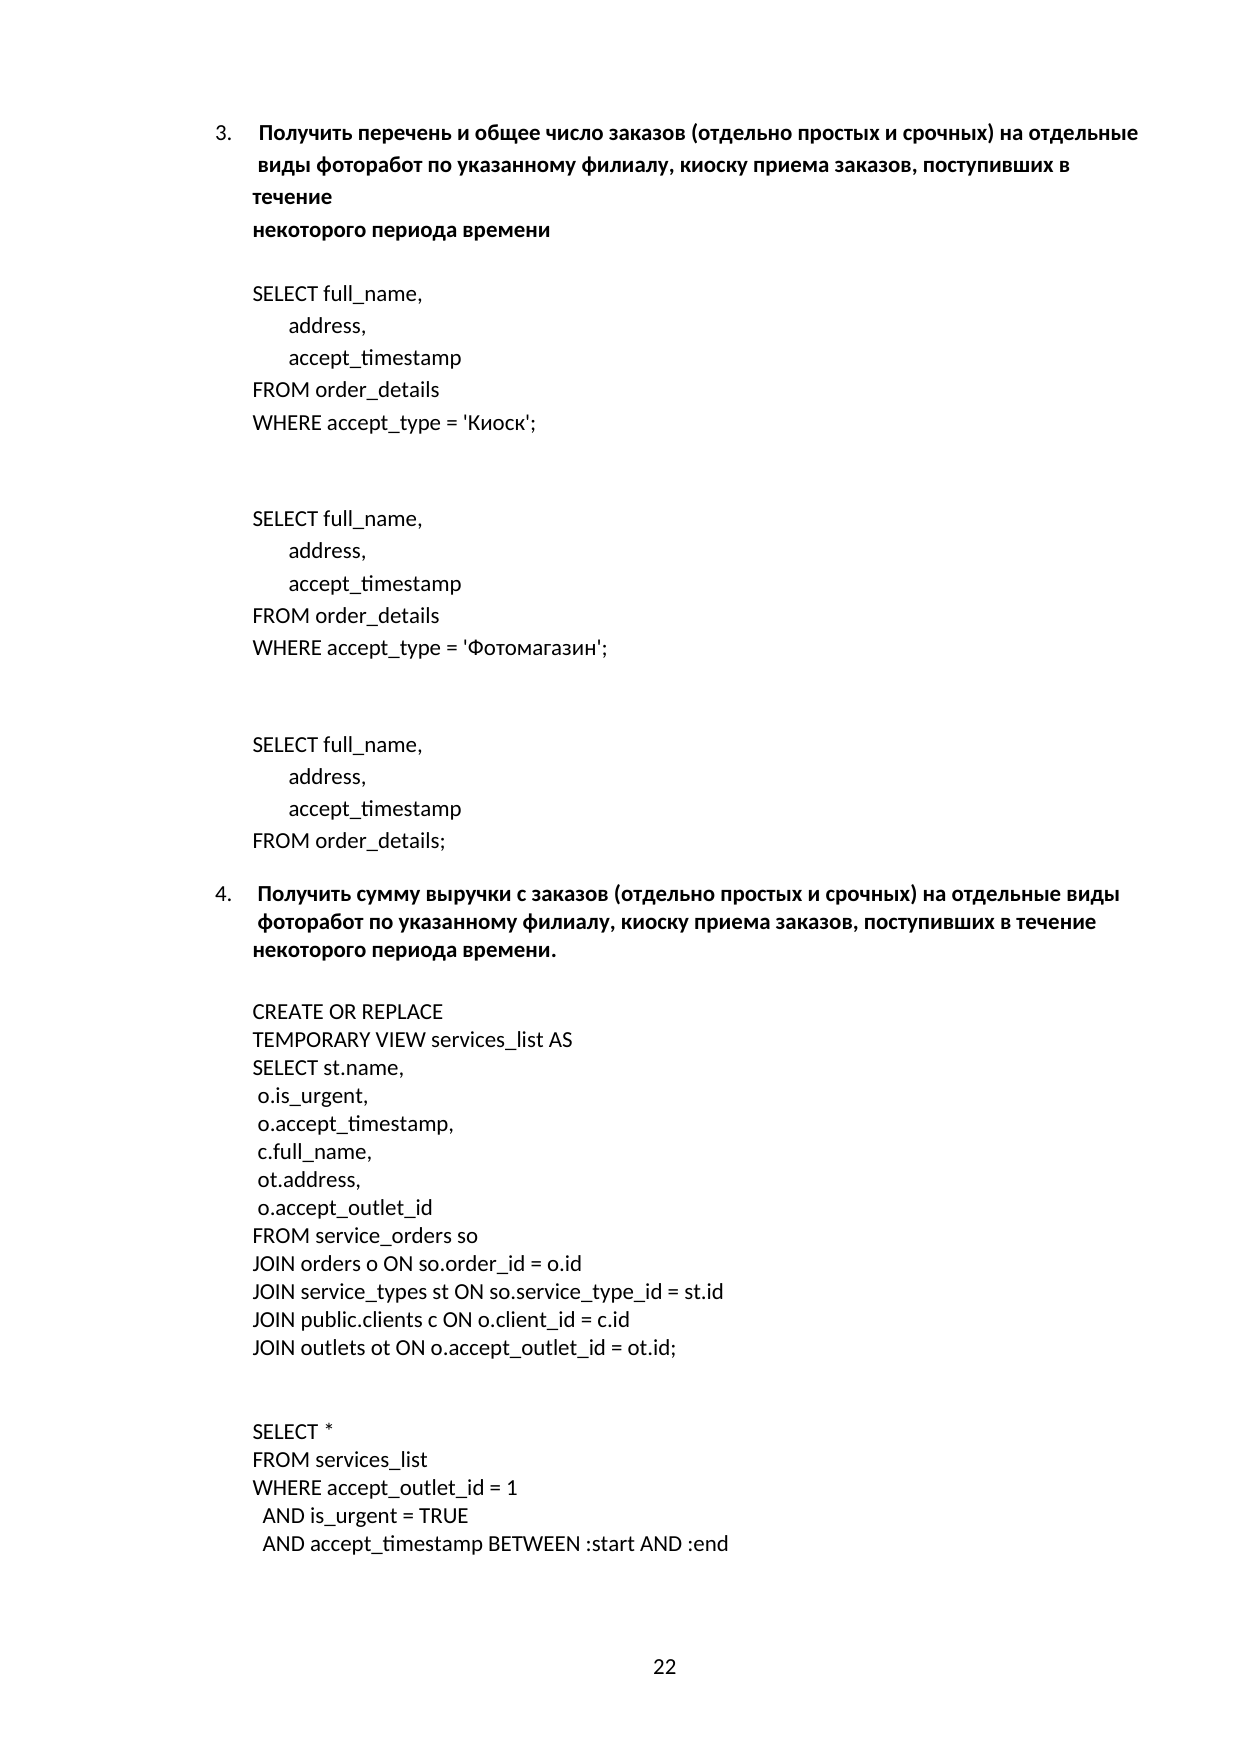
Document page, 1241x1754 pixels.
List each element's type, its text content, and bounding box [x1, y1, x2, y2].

list Получить перечень и общее число заказов (отдельно простых и срочных) на отдельные виды фоторабот по указанному филиалу, киоску приема заказов, поступивших в течение некоторого периода времени SELECT full_name, address, accept_timestamp FROM order_details WHERE accept_type = 'Киоск'; SELECT full_name, address, accept_timestamp FROM order_details WHERE accept_type = 'Фотомагазин'; SELECT full_name, address, accept_timestamp FROM order_details; [215, 118, 1152, 854]
list Получить сумму выручки с заказов (отдельно простых и срочных) на отдельные виды фоторабот по указанному филиалу, киоску приема заказов, поступивших в течение некоторого периода времени. CREATE OR REPLACE TEMPORARY VIEW services_list AS SELECT st.name, o.is_urgent, o.accept_timestamp, c.full_name, ot.address, o.accept_outlet_id FROM service_orders so JOIN orders o ON so.order_id = o.id JOIN service_types st ON so.service_type_id = st.id JOIN public.clients c ON o.client_id = c.id JOIN outlets ot ON o.accept_outlet_id = ot.id; SELECT * FROM services_list WHERE accept_outlet_id = 1 AND is_urgent = TRUE AND accept_timestamp BETWEEN :start AND :end [215, 879, 1152, 1557]
